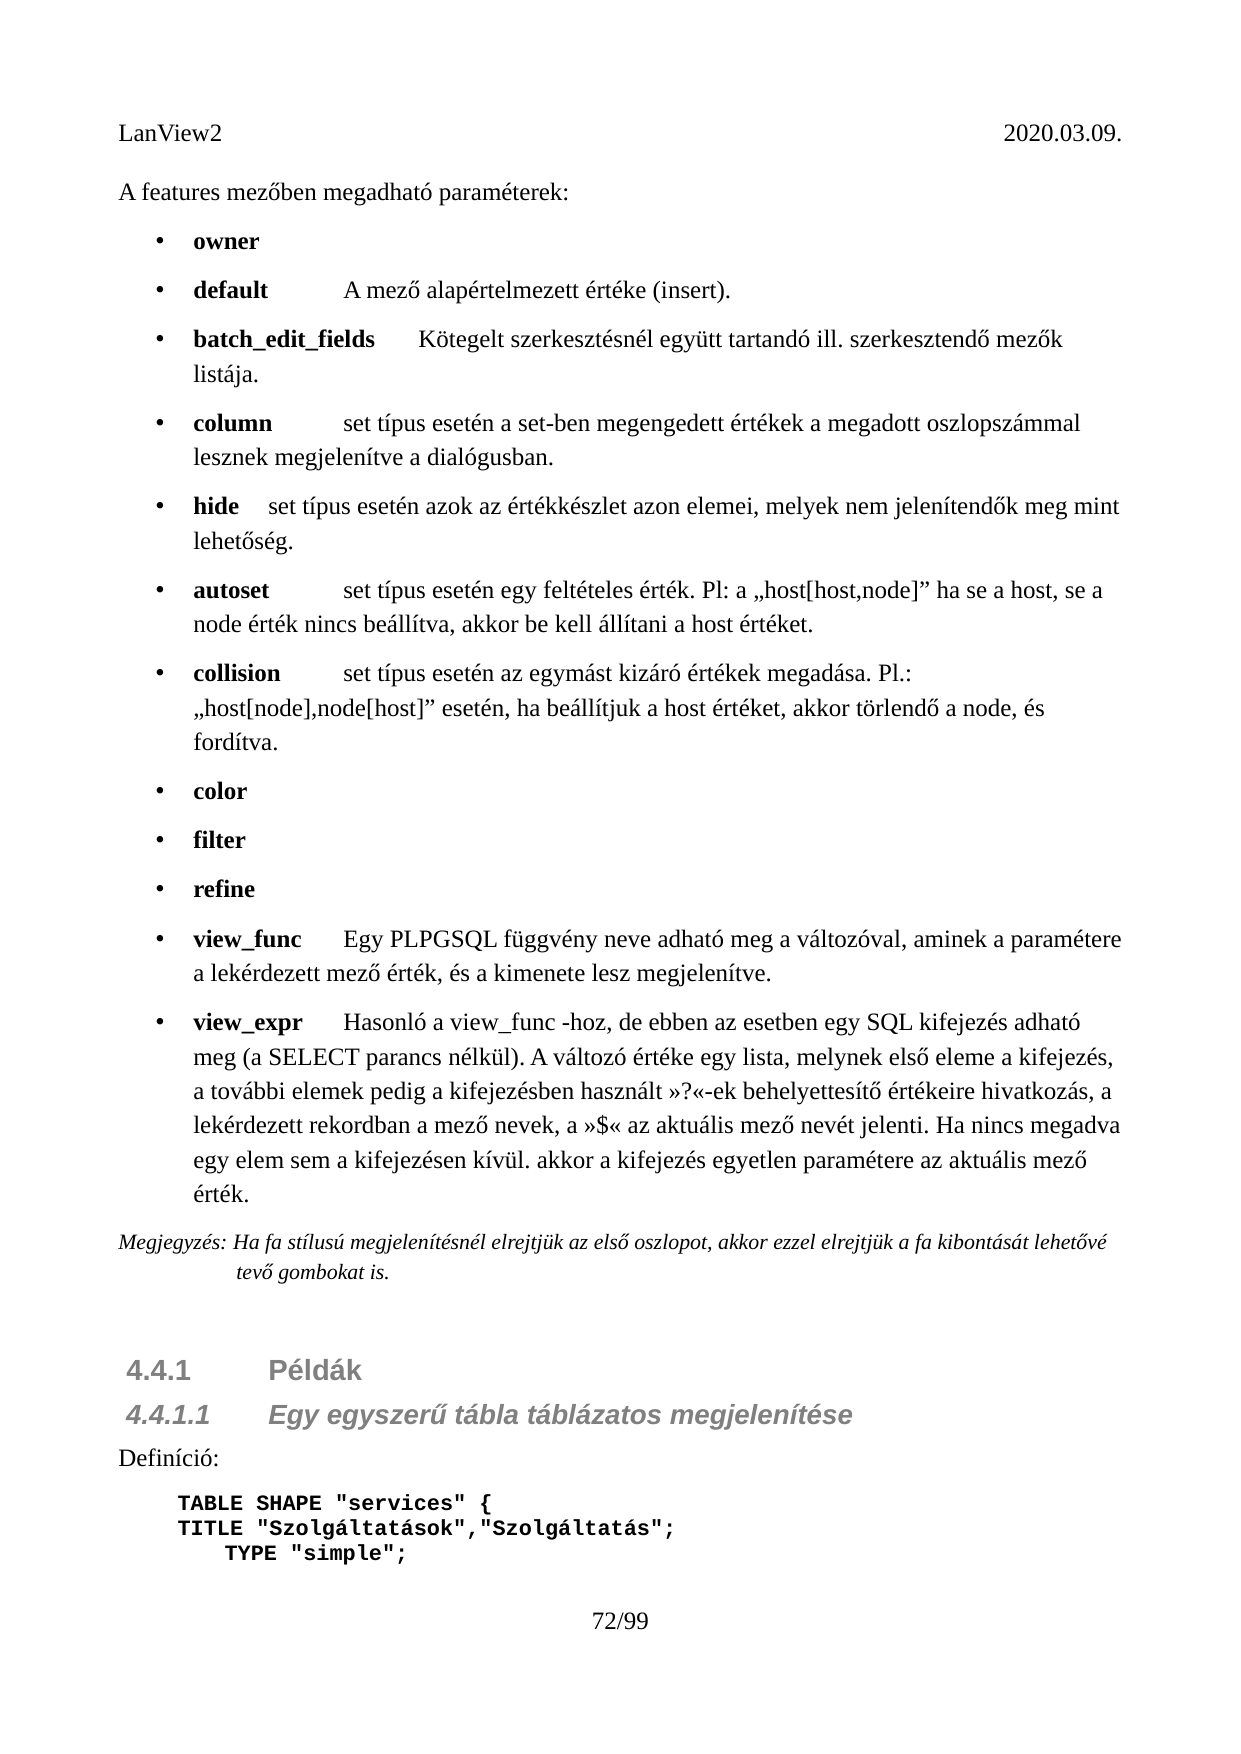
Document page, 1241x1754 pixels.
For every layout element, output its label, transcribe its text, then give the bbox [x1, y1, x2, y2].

text A features mezőben megadható paraméterek: [118, 177, 1122, 206]
list autoset set típus esetén egy feltételes érték. Pl: a „host[host,node]” ha se a host, se a node érték nincs beállítva, akkor be kell állítani a host értéket. [156, 575, 1122, 638]
list color [156, 776, 1122, 805]
list view_func Egy PLPGSQL függvény neve adható meg a változóval, aminek a paramétere a lekérdezett mező érték, és a kimenete lesz megjelenítve. [156, 924, 1122, 987]
list column set típus esetén a set-ben megengedett értékek a megadott oszlopszámmal lesznek megjelenítve a dialógusban. [156, 408, 1122, 471]
list refine [156, 874, 1122, 903]
list batch_edit_fields Kötegelt szerkesztésnél együtt tartandó ill. szerkesztendő mezők listája. [156, 324, 1122, 387]
list owner [156, 226, 1122, 255]
subtitle Egy egyszerű tábla táblázatos megjelenítése [118, 1399, 1122, 1431]
list collision set típus esetén az egymást kizáró értékek megadása. Pl.: „host[node],node[host]” esetén, ha beállítjuk a host értéket, akkor törlendő a node, és fordítva. [156, 658, 1122, 756]
list hide set típus esetén azok az értékkészlet azon elemei, melyek nem jelenítendők meg mint lehetőség. [156, 491, 1122, 554]
text Megjegyzés: Ha fa stílusú megjelenítésnél elrejtjük az első oszlopot, akkor ezzel elrejtjük a fa kibontását lehetővé tevő gombokat is. [118, 1229, 1122, 1284]
text TABLE SHAPE "services" { TITLE "Szolgáltatások","Szolgáltatás"; TYPE "simple"; [177, 1492, 1122, 1567]
list filter [156, 826, 1122, 854]
list view_expr Hasonló a view_func -hoz, de ebben az esetben egy SQL kifejezés adható meg (a SELECT parancs nélkül). A változó értéke egy lista, melynek első eleme a kifejezés, a további elemek pedig a kifejezésben használt »?«-ek behelyettesítő értékeire hivatkozás, a lekérdezett rekordban a mező nevek, a »$« az aktuális mező nevét jelenti. Ha nincs megadva egy elem sem a kifejezésen kívül. akkor a kifejezés egyetlen paramétere az aktuális mező érték. [156, 1007, 1122, 1208]
subtitle Példák [118, 1353, 1122, 1386]
text Definíció: [118, 1443, 1122, 1472]
list default A mező alapértelmezett értéke (insert). [156, 275, 1122, 304]
